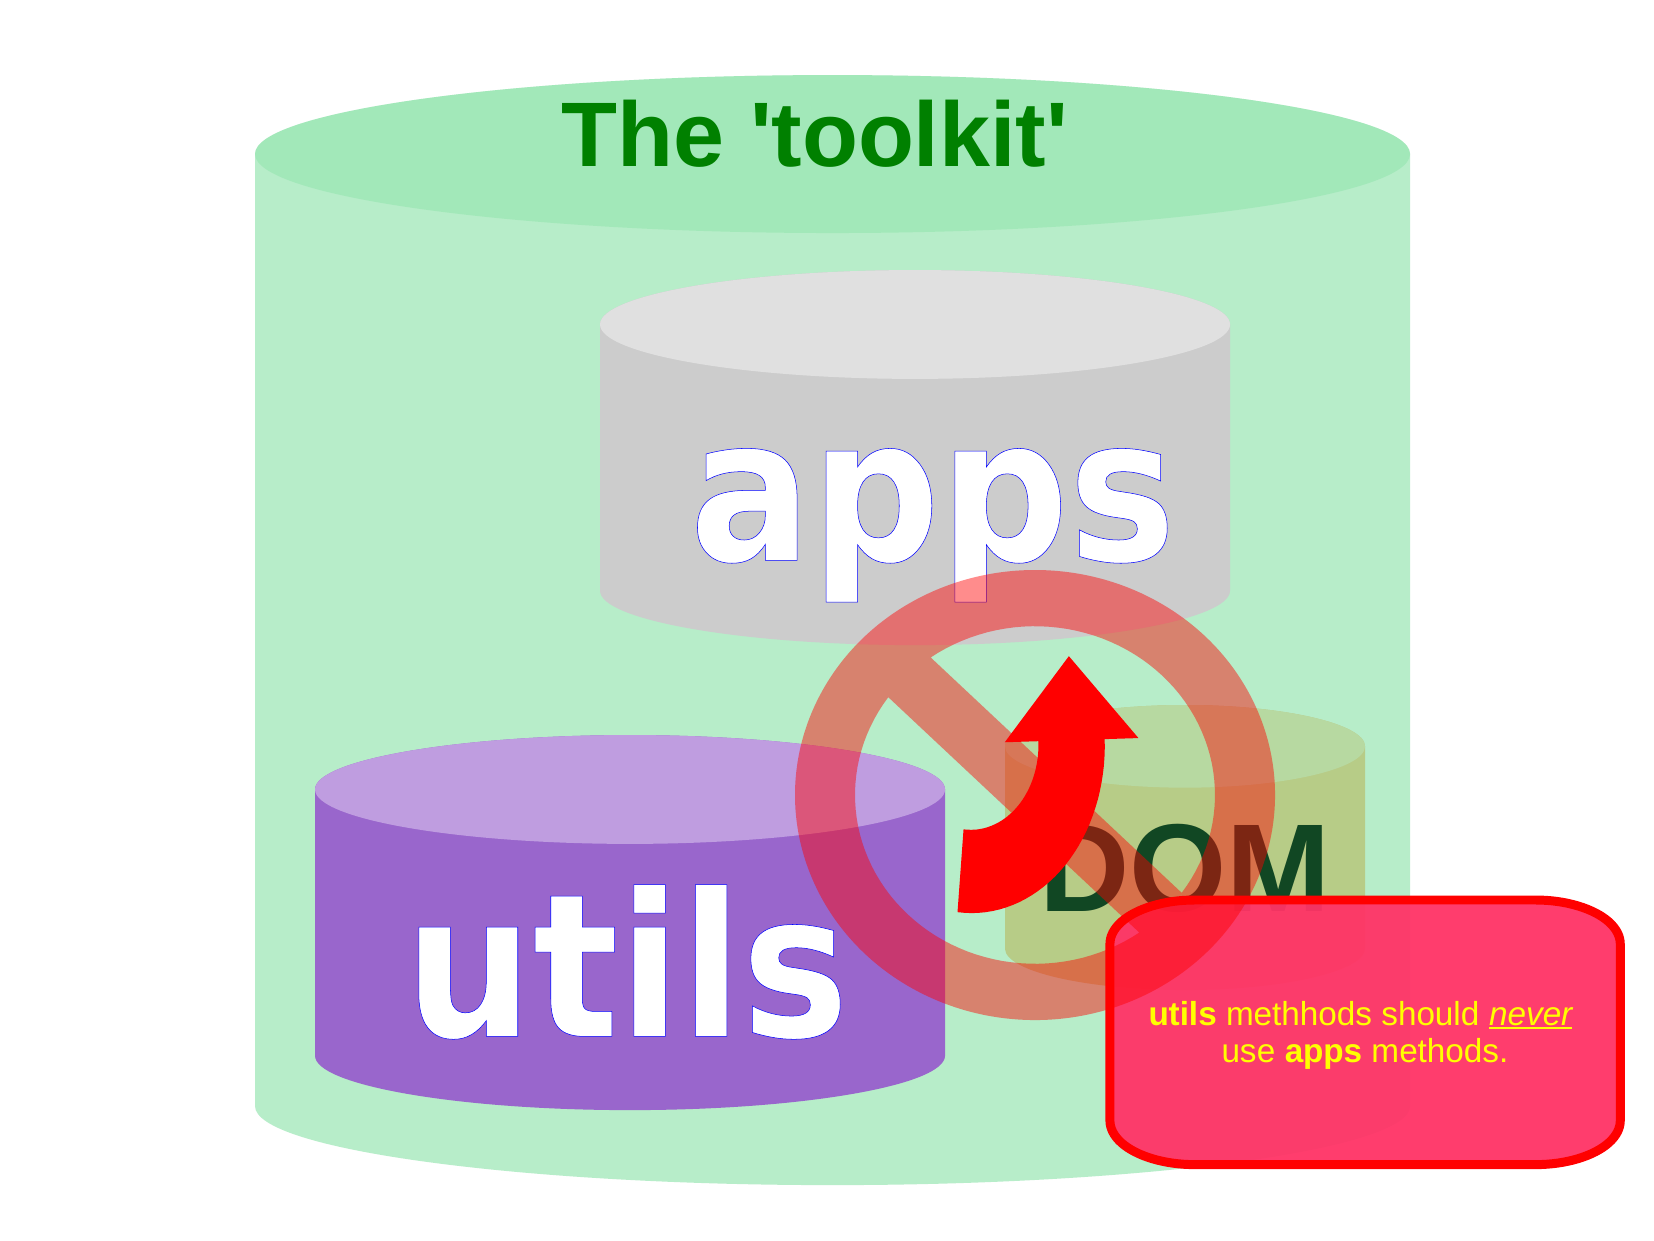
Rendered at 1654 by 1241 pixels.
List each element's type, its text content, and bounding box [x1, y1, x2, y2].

text_box apps [675, 367, 1191, 616]
text_box utils methhods should never use apps methods. [1109, 900, 1621, 1165]
text_box utils [390, 843, 865, 1126]
title The 'toolkit' [465, 58, 1166, 211]
text_box [255, 155, 1411, 1186]
